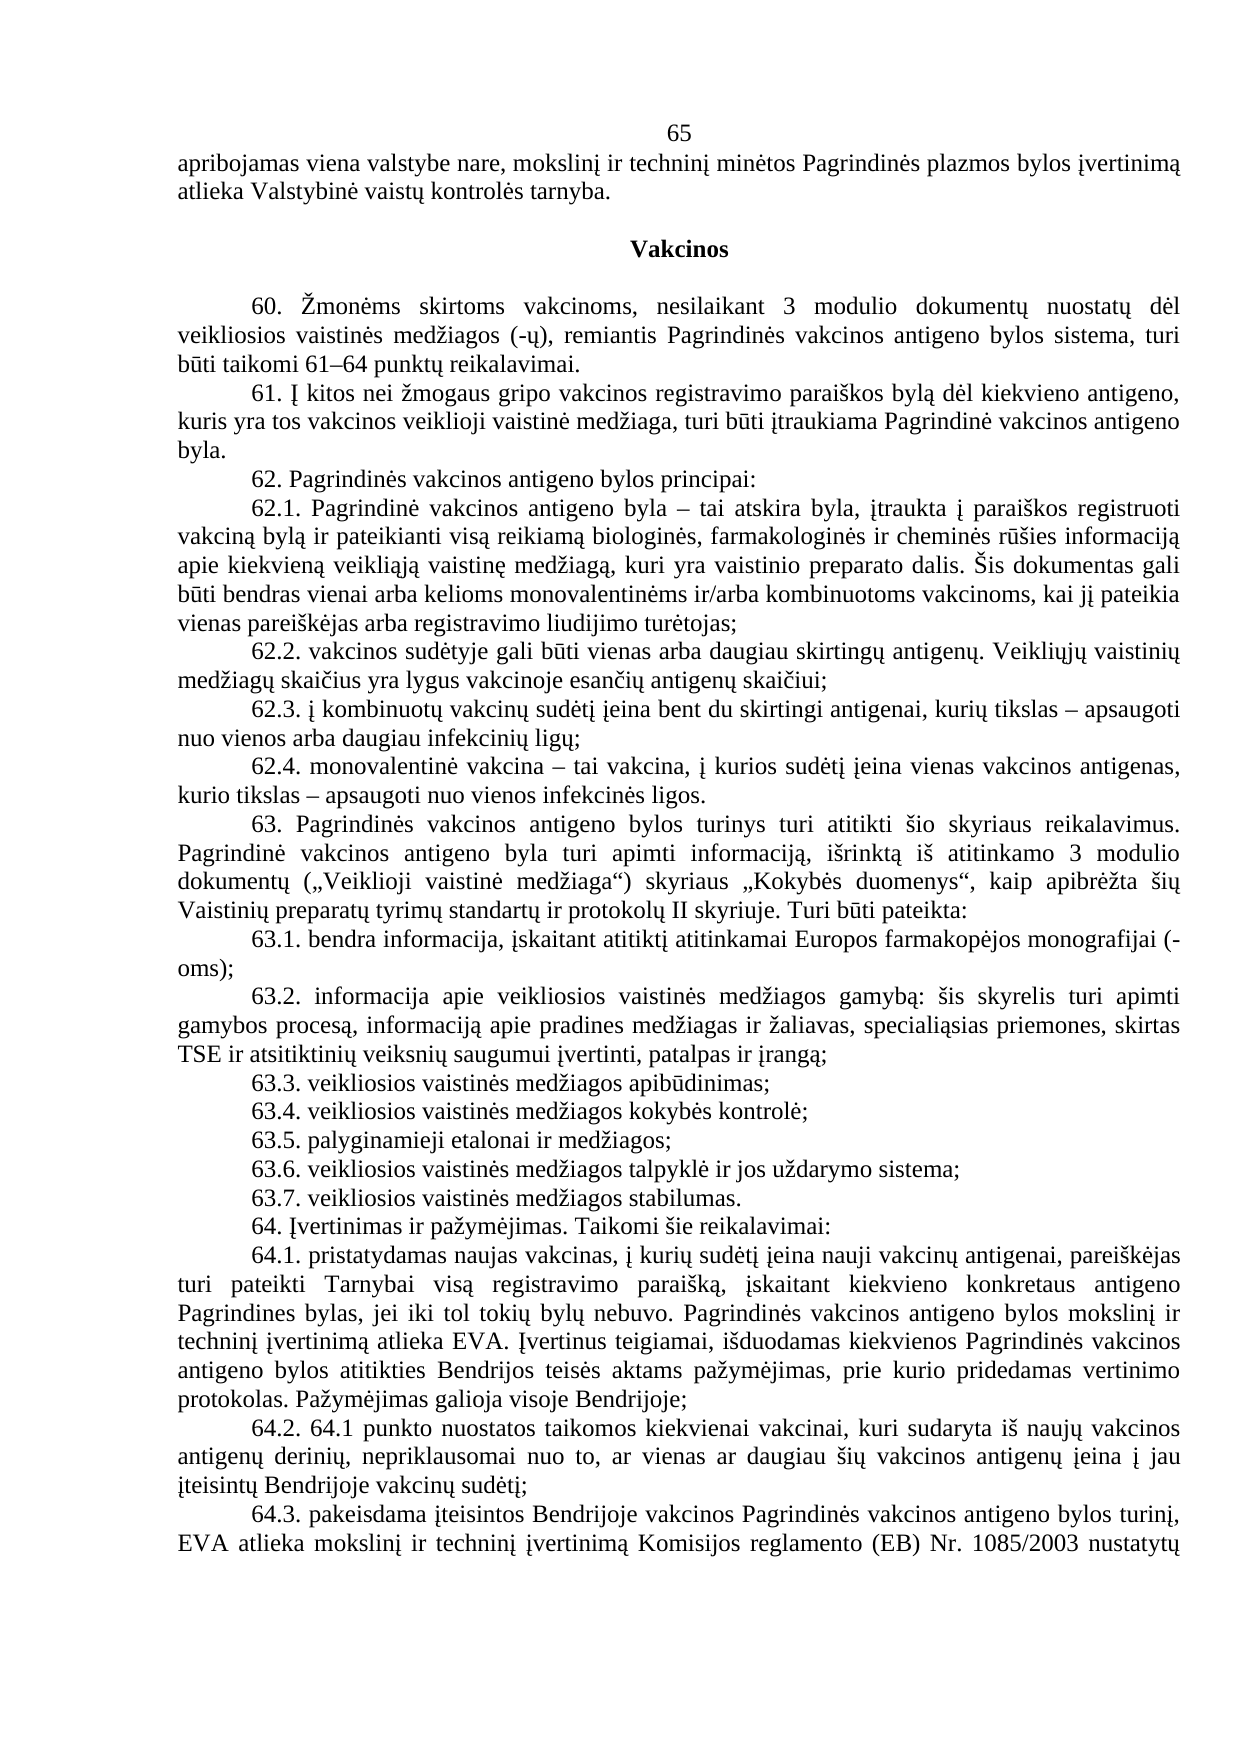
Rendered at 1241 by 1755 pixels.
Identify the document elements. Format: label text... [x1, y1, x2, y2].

text 60. Žmonėms skirtoms vakcinoms, nesilaikant 3 modulio dokumentų nuostatų dėl veikliosios vaistinės medžiagos (-ų), remiantis Pagrindinės vakcinos antigeno bylos sistema, turi būti taikomi 61–64 punktų reikalavimai. [177, 291, 1181, 378]
text 62.2. vakcinos sudėtyje gali būti vienas arba daugiau skirtingų antigenų. Veikliųjų vaistinių medžiagų skaičius yra lygus vakcinoje esančių antigenų skaičiui; [177, 636, 1181, 694]
text 63.3. veikliosios vaistinės medžiagos apibūdinimas; [177, 1068, 1181, 1096]
text 63. Pagrindinės vakcinos antigeno bylos turinys turi atitikti šio skyriaus reikalavimus. Pagrindinė vakcinos antigeno byla turi apimti informaciją, išrinktą iš atitinkamo 3 modulio dokumentų („Veiklioji vaistinė medžiaga“) skyriaus „Kokybės duomenys“, kaip apibrėžta šių Vaistinių preparatų tyrimų standartų ir protokolų II skyriuje. Turi būti pateikta: [177, 809, 1181, 924]
text Vakcinos [177, 234, 1181, 263]
text 64.2. 64.1 punkto nuostatos taikomos kiekvienai vakcinai, kuri sudaryta iš naujų vakcinos antigenų derinių, nepriklausomai nuo to, ar vienas ar daugiau šių vakcinos antigenų įeina į jau įteisintų Bendrijoje vakcinų sudėtį; [177, 1413, 1181, 1499]
text 62.1. Pagrindinė vakcinos antigeno byla – tai atskira byla, įtraukta į paraiškos registruoti vakciną bylą ir pateikianti visą reikiamą biologinės, farmakologinės ir cheminės rūšies informaciją apie kiekvieną veikliąją vaistinę medžiagą, kuri yra vaistinio preparato dalis. Šis dokumentas gali būti bendras vienai arba kelioms monovalentinėms ir/arba kombinuotoms vakcinoms, kai jį pateikia vienas pareiškėjas arba registravimo liudijimo turėtojas; [177, 493, 1181, 636]
text 63.7. veikliosios vaistinės medžiagos stabilumas. [177, 1183, 1181, 1211]
text 63.5. palyginamieji etalonai ir medžiagos; [177, 1125, 1181, 1154]
text 62.3. į kombinuotų vakcinų sudėtį įeina bent du skirtingi antigenai, kurių tikslas – apsaugoti nuo vienos arba daugiau infekcinių ligų; [177, 694, 1181, 751]
text 64.3. pakeisdama įteisintos Bendrijoje vakcinos Pagrindinės vakcinos antigeno bylos turinį, EVA atlieka mokslinį ir techninį įvertinimą Komisijos reglamento (EB) Nr. 1085/2003 nustatytų [177, 1499, 1181, 1556]
text 62. Pagrindinės vakcinos antigeno bylos principai: [177, 464, 1181, 493]
text 62.4. monovalentinė vakcina – tai vakcina, į kurios sudėtį įeina vienas vakcinos antigenas, kurio tikslas – apsaugoti nuo vienos infekcinės ligos. [177, 751, 1181, 809]
text 63.1. bendra informacija, įskaitant atitiktį atitinkamai Europos farmakopėjos monografijai (-oms); [177, 924, 1181, 981]
text 63.4. veikliosios vaistinės medžiagos kokybės kontrolė; [177, 1096, 1181, 1125]
text 63.6. veikliosios vaistinės medžiagos talpyklė ir jos uždarymo sistema; [177, 1154, 1181, 1183]
text 63.2. informacija apie veikliosios vaistinės medžiagos gamybą: šis skyrelis turi apimti gamybos procesą, informaciją apie pradines medžiagas ir žaliavas, specialiąsias priemones, skirtas TSE ir atsitiktinių veiksnių saugumui įvertinti, patalpas ir įrangą; [177, 981, 1181, 1068]
text apribojamas viena valstybe nare, mokslinį ir techninį minėtos Pagrindinės plazmos bylos įvertinimą atlieka Valstybinė vaistų kontrolės tarnyba. [177, 148, 1181, 205]
text 64. Įvertinimas ir pažymėjimas. Taikomi šie reikalavimai: [177, 1211, 1181, 1240]
text 61. Į kitos nei žmogaus gripo vakcinos registravimo paraiškos bylą dėl kiekvieno antigeno, kuris yra tos vakcinos veiklioji vaistinė medžiaga, turi būti įtraukiama Pagrindinė vakcinos antigeno byla. [177, 378, 1181, 464]
text 64.1. pristatydamas naujas vakcinas, į kurių sudėtį įeina nauji vakcinų antigenai, pareiškėjas turi pateikti Tarnybai visą registravimo paraišką, įskaitant kiekvieno konkretaus antigeno Pagrindines bylas, jei iki tol tokių bylų nebuvo. Pagrindinės vakcinos antigeno bylos mokslinį ir techninį įvertinimą atlieka EVA. Įvertinus teigiamai, išduodamas kiekvienos Pagrindinės vakcinos antigeno bylos atitikties Bendrijos teisės aktams pažymėjimas, prie kurio pridedamas vertinimo protokolas. Pažymėjimas galioja visoje Bendrijoje; [177, 1240, 1181, 1413]
